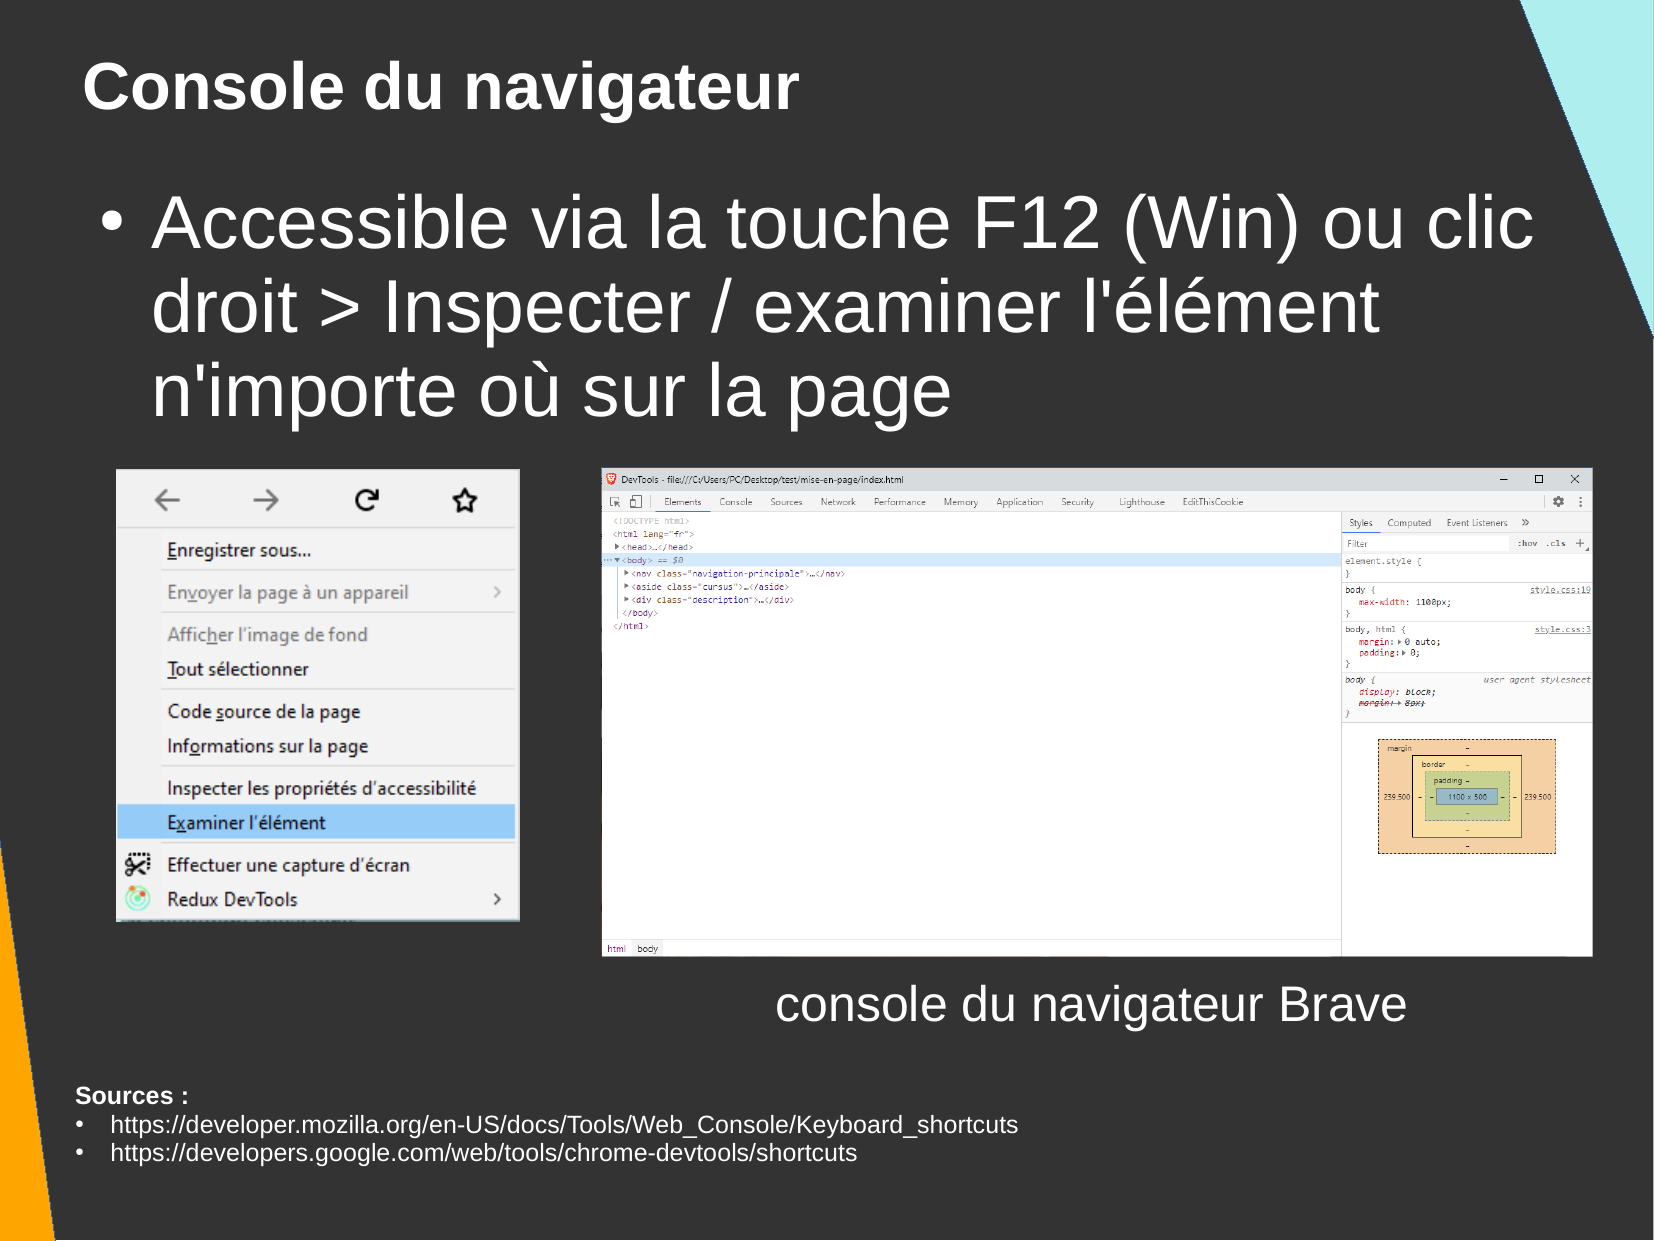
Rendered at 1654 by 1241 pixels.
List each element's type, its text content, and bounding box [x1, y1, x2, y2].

picture [601, 467, 1593, 957]
text_box [1519, 0, 1654, 339]
list Accessible via la touche F12 (Win) ou clic droit > Inspecter / examiner l'élément n'importe où sur la page [80, 180, 1605, 449]
text_box Sources : https://developer.mozilla.org/en-US/docs/Tools/Web_Console/Keyboard_shortcuts https://developers.google.com/web/tools/chrome-devtools/shortcuts [60, 1074, 1546, 1241]
text_box [0, 840, 56, 1241]
picture [116, 469, 520, 922]
text_box console du navigateur Brave [602, 968, 1583, 1040]
title Console du navigateur [82, 49, 1571, 152]
